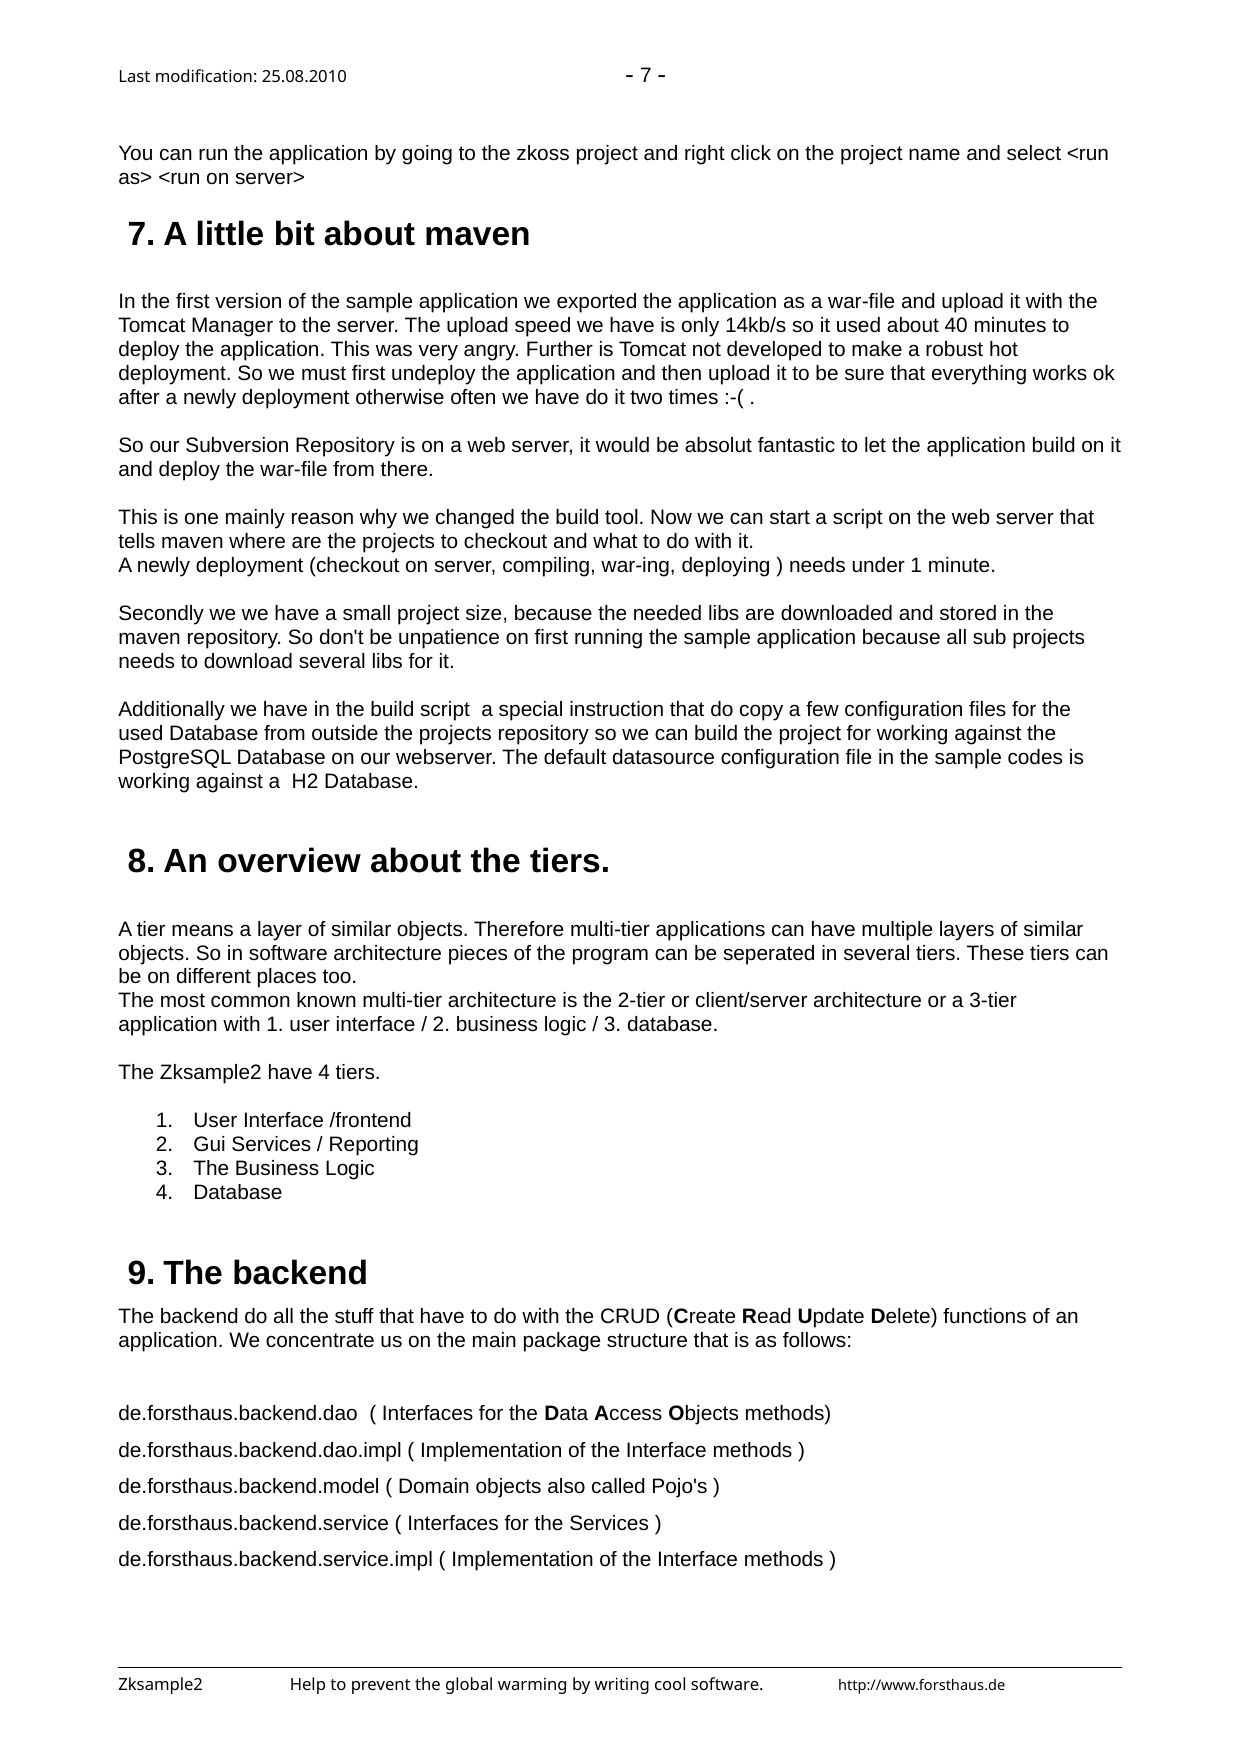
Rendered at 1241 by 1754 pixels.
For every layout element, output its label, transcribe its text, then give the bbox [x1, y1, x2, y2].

text So our Subversion Repository is on a web server, it would be absolut fantastic to let the application build on it and deploy the war-file from there. [118, 433, 1122, 481]
text Additionally we have in the build script a special instruction that do copy a few configuration files for the used Database from outside the projects repository so we can build the project for working against the PostgreSQL Database on our webserver. The default datasource configuration file in the sample codes is working against a H2 Database. [118, 697, 1122, 792]
list User Interface /frontend [156, 1108, 1122, 1132]
text A tier means a layer of similar objects. Therefore multi-tier applications can have multiple layers of similar objects. So in software architecture pieces of the program can be seperated in several tiers. These tiers can be on different places too. [118, 916, 1122, 988]
text de.forsthaus.backend.service ( Interfaces for the Services ) [118, 1510, 1122, 1534]
text de.forsthaus.backend.dao ( Interfaces for the Data Access Objects methods) [118, 1401, 1122, 1425]
list Database [156, 1180, 1122, 1204]
list Gui Services / Reporting [156, 1132, 1122, 1156]
text A newly deployment (checkout on server, compiling, war-ing, deploying ) needs under 1 minute. [118, 553, 1122, 577]
text Secondly we we have a small project size, because the needed libs are downloaded and stored in the maven repository. So don't be unpatience on first running the sample application because all sub projects needs to download several libs for it. [118, 601, 1122, 673]
text You can run the application by going to the zkoss project and right click on the project name and select <run as> <run on server> [118, 141, 1122, 189]
text The backend do all the stuff that have to do with the CRUD (Create Read Update Delete) functions of an application. We concentrate us on the main package structure that is as follows: [118, 1304, 1122, 1352]
text de.forsthaus.backend.service.impl ( Implementation of the Interface methods ) [118, 1547, 1122, 1571]
subtitle An overview about the tiers. [118, 841, 1122, 880]
subtitle The backend [118, 1253, 1122, 1292]
text de.forsthaus.backend.model ( Domain objects also called Pojo's ) [118, 1474, 1122, 1498]
text In the first version of the sample application we exported the application as a war-file and upload it with the Tomcat Manager to the server. The upload speed we have is only 14kb/s so it used about 40 minutes to deploy the application. This was very angry. Further is Tomcat not developed to make a robust hot deployment. So we must first undeploy the application and then upload it to be sure that everything works ok after a newly deployment otherwise often we have do it two times :-( . [118, 289, 1122, 409]
list The Business Logic [156, 1156, 1122, 1180]
text The most common known multi-tier architecture is the 2-tier or client/server architecture or a 3-tier application with 1. user interface / 2. business logic / 3. database. [118, 988, 1122, 1036]
subtitle A little bit about maven [118, 214, 1122, 253]
text This is one mainly reason why we changed the build tool. Now we can start a script on the web server that tells maven where are the projects to checkout and what to do with it. [118, 505, 1122, 553]
text de.forsthaus.backend.dao.impl ( Implementation of the Interface methods ) [118, 1437, 1122, 1461]
text The Zksample2 have 4 tiers. [118, 1060, 1122, 1084]
